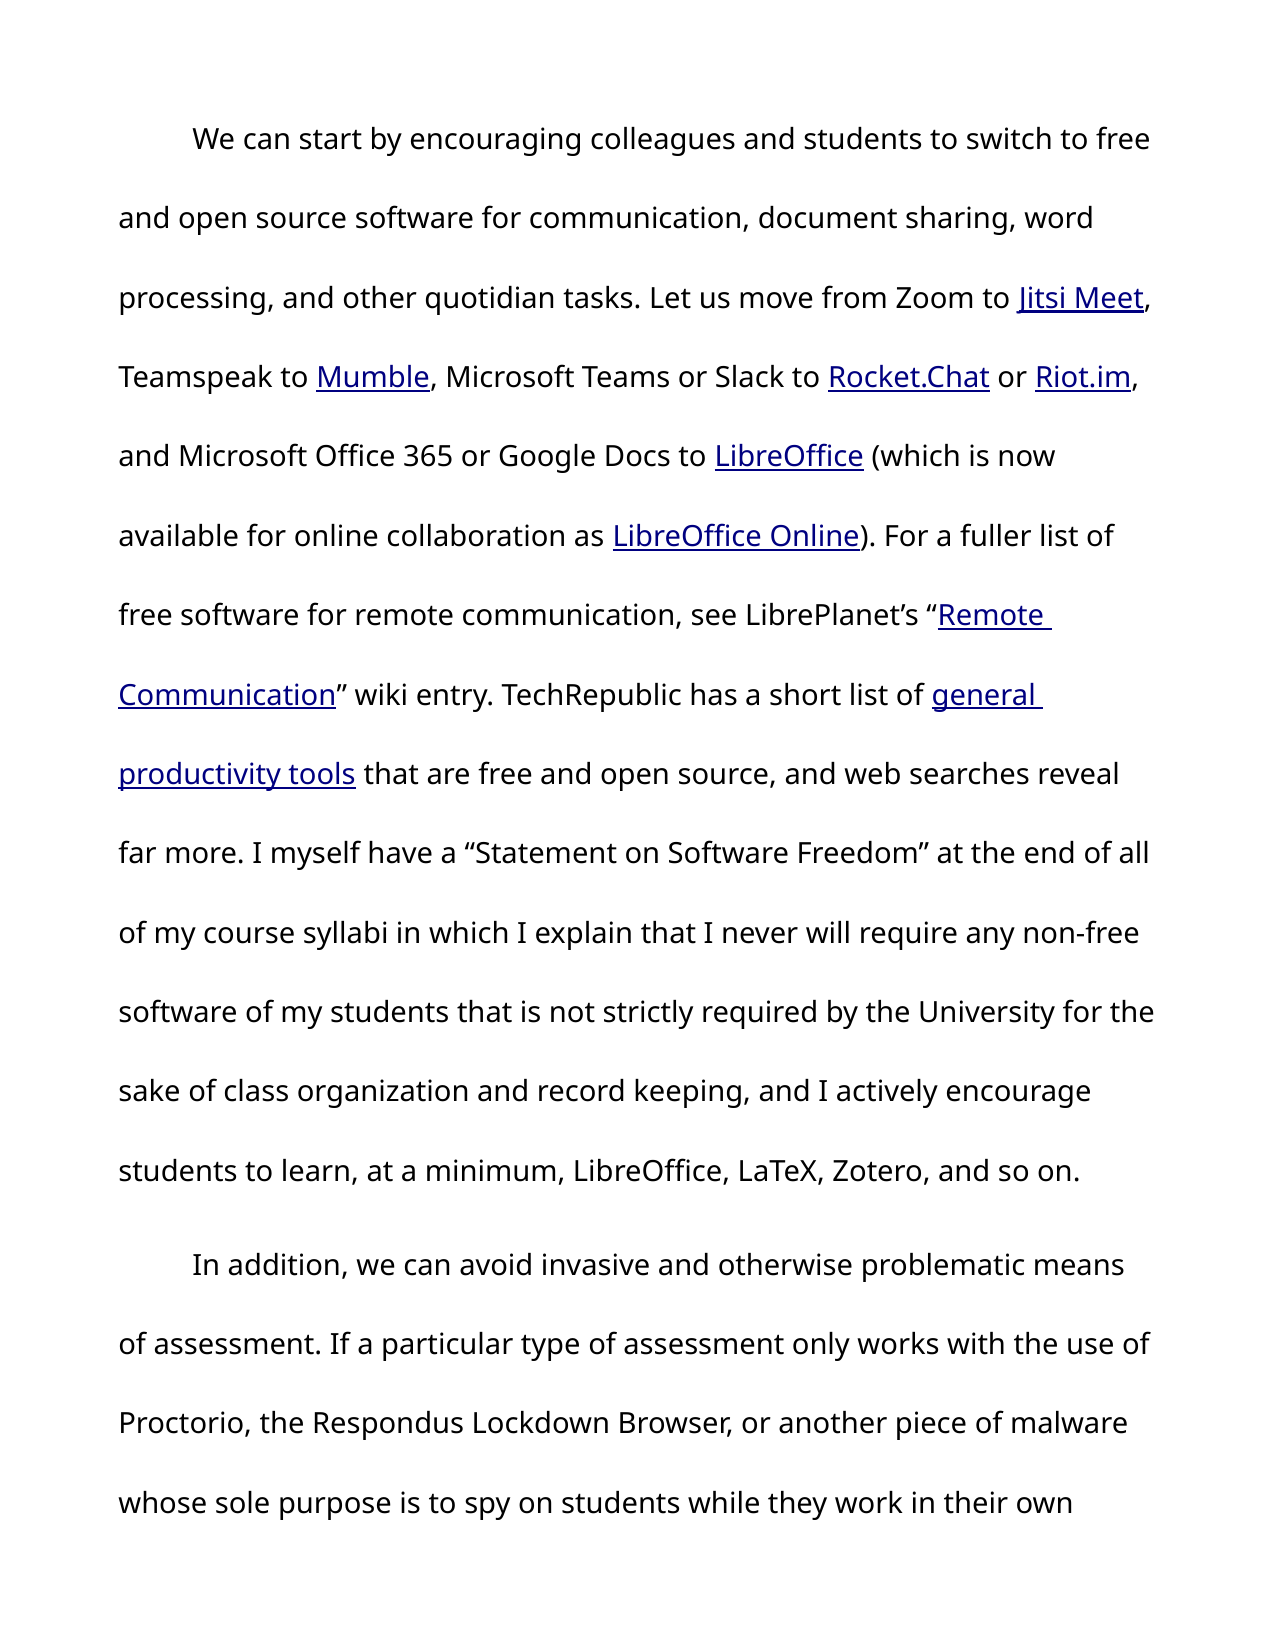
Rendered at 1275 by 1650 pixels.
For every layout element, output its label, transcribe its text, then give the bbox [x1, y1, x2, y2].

text We can start by encouraging colleagues and students to switch to free and open source software for communication, document sharing, word processing, and other quotidian tasks. Let us move from Zoom to Jitsi Meet, Teamspeak to Mumble, Microsoft Teams or Slack to Rocket.Chat or Riot.im, and Microsoft Office 365 or Google Docs to LibreOffice (which is now available for online collaboration as LibreOffice Online). For a fuller list of free software for remote communication, see LibrePlanet’s “Remote Communication” wiki entry. TechRepublic has a short list of general productivity tools that are free and open source, and web searches reveal far more. I myself have a “Statement on Software Freedom” at the end of all of my course syllabi in which I explain that I never will require any non-free software of my students that is not strictly required by the University for the sake of class organization and record keeping, and I actively encourage students to learn, at a minimum, LibreOffice, LaTeX, Zotero, and so on. [118, 118, 1157, 1190]
text In addition, we can avoid invasive and otherwise problematic means of assessment. If a particular type of assessment only works with the use of Proctorio, the Respondus Lockdown Browser, or another piece of malware whose sole purpose is to spy on students while they work in their own [118, 1244, 1157, 1522]
